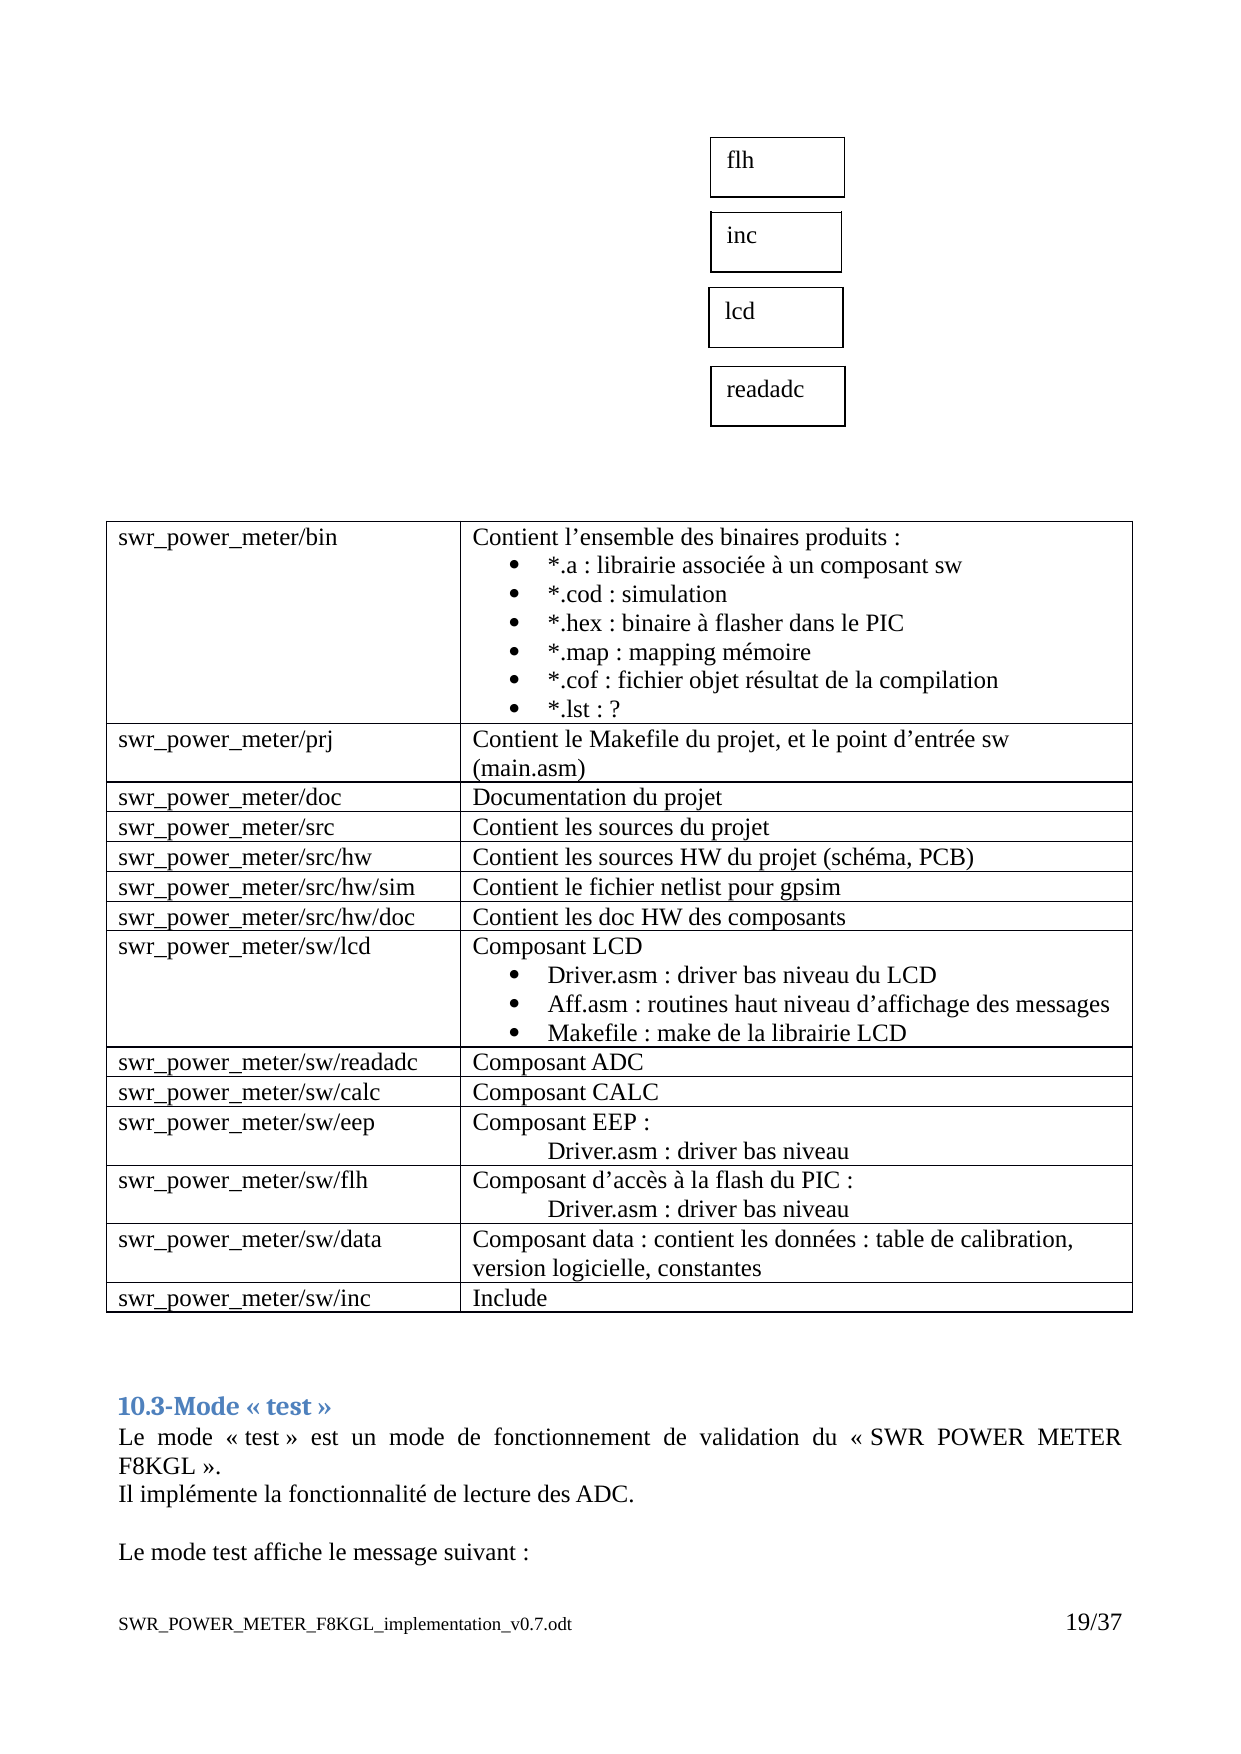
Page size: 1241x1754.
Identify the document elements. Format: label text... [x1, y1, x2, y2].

table_cell swr_power_meter/sw/data [107, 1224, 460, 1282]
text Il implémente la fonctionnalité de lecture des ADC. [118, 1479, 1122, 1508]
table_cell swr_power_meter/sw/lcd [107, 931, 460, 1046]
text lcd [724, 296, 827, 325]
text readadc [726, 374, 829, 403]
table_cell Contient le Makefile du projet, et le point d’entrée sw (main.asm) [461, 724, 1132, 781]
table_cell Composant CALC [461, 1077, 1132, 1106]
table_cell swr_power_meter/sw/readadc [107, 1048, 460, 1076]
table_cell Documentation du projet [461, 783, 1132, 811]
table_cell Composant ADC [461, 1048, 1132, 1076]
table_cell swr_power_meter/sw/flh [107, 1166, 460, 1223]
table_cell Contient les doc HW des composants [461, 902, 1132, 930]
table_cell swr_power_meter/src/hw [107, 842, 460, 871]
table_header swr_power_meter/bin [107, 522, 460, 723]
table_cell Contient les sources HW du projet (schéma, PCB) [461, 842, 1132, 871]
table_cell swr_power_meter/src [107, 812, 460, 841]
table_cell Composant data : contient les données : table de calibration, version logicielle, constantes [461, 1224, 1132, 1282]
text inc [726, 221, 826, 249]
table_cell Composant EEP : Driver.asm : driver bas niveau [461, 1107, 1132, 1164]
table_cell Composant LCD Driver.asm : driver bas niveau du LCD Aff.asm : routines haut niveau d’affichage des messages Makefile : make de la librairie LCD [461, 931, 1132, 1046]
table_cell swr_power_meter/doc [107, 783, 460, 811]
table_cell swr_power_meter/src/hw/sim [107, 872, 460, 901]
table_cell swr_power_meter/prj [107, 724, 460, 781]
text Le mode « test » est un mode de fonctionnement de validation du « SWR POWER METER F8KGL ». [118, 1422, 1122, 1479]
table_header Contient l’ensemble des binaires produits : *.a : librairie associée à un composant sw *.cod : simulation *.hex : binaire à flasher dans le PIC *.map : mapping mémoire *.cof : fichier objet résultat de la compilation *.lst : ? [461, 522, 1132, 723]
subtitle 10.3-Mode « test » [118, 1391, 1122, 1422]
table_cell swr_power_meter/src/hw/doc [107, 902, 460, 930]
table_cell Include [461, 1283, 1132, 1311]
table_cell Contient les sources du projet [461, 812, 1132, 841]
table_cell swr_power_meter/sw/inc [107, 1283, 460, 1311]
text Le mode test affiche le message suivant : [118, 1537, 1122, 1566]
table_cell swr_power_meter/sw/eep [107, 1107, 460, 1164]
table_cell swr_power_meter/sw/calc [107, 1077, 460, 1106]
text flh [726, 146, 829, 174]
table_cell Composant d’accès à la flash du PIC : Driver.asm : driver bas niveau [461, 1166, 1132, 1223]
table_cell Contient le fichier netlist pour gpsim [461, 872, 1132, 901]
